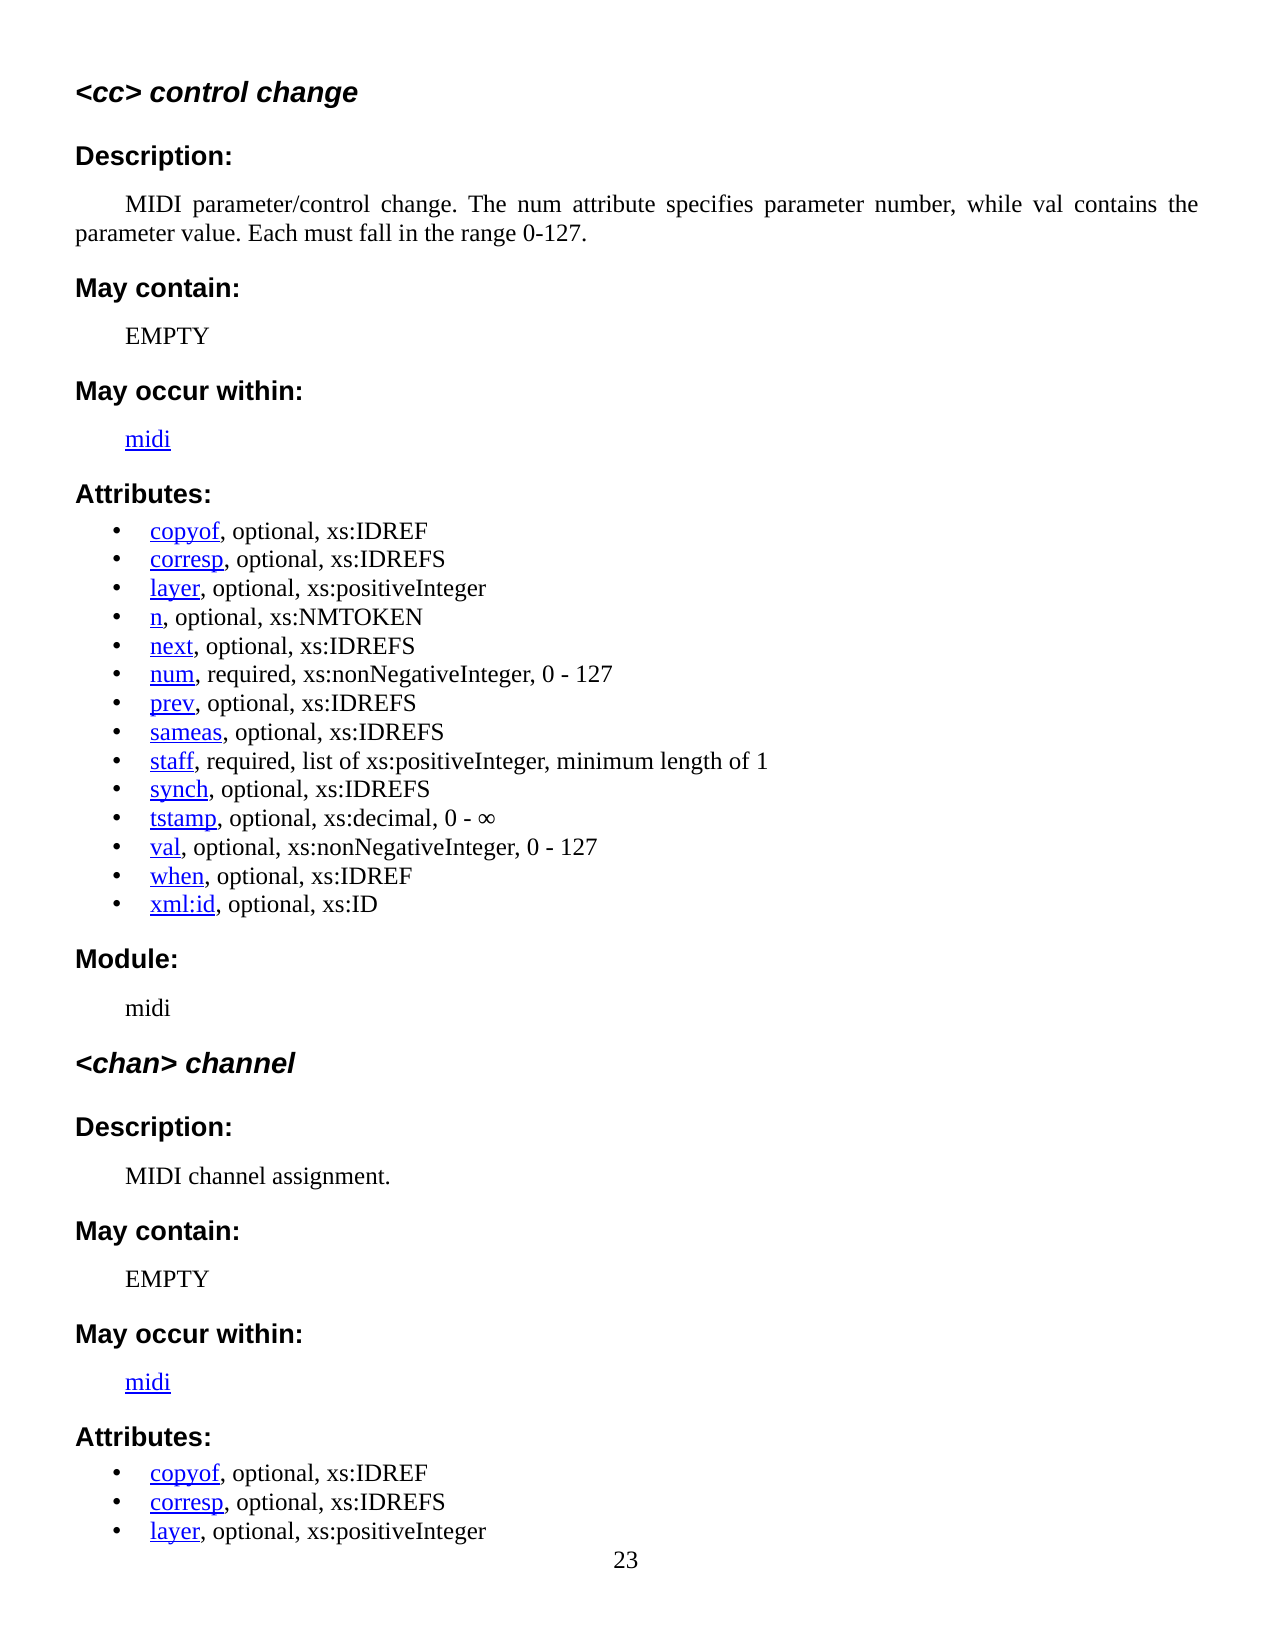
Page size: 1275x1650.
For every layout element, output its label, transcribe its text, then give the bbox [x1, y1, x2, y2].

text MIDI channel assignment. [75, 1161, 1200, 1189]
subtitle <chan> channel [75, 1046, 1200, 1080]
subtitle May contain: [75, 272, 1200, 303]
list when, optional, xs:IDREF [112, 861, 1200, 889]
list copyof, optional, xs:IDREF [112, 516, 1200, 544]
subtitle Description: [75, 1111, 1200, 1142]
list corresp, optional, xs:IDREFS [112, 544, 1200, 573]
list layer, optional, xs:positiveInteger [112, 573, 1200, 602]
text EMPTY [75, 1264, 1200, 1293]
list staff, required, list of xs:positiveInteger, minimum length of 1 [112, 746, 1200, 774]
list n, optional, xs:NMTOKEN [112, 602, 1200, 631]
list synch, optional, xs:IDREFS [112, 774, 1200, 803]
subtitle May occur within: [75, 375, 1200, 406]
subtitle Attributes: [75, 478, 1200, 509]
subtitle Attributes: [75, 1421, 1200, 1452]
list sameas, optional, xs:IDREFS [112, 717, 1200, 746]
list corresp, optional, xs:IDREFS [112, 1487, 1200, 1516]
list prev, optional, xs:IDREFS [112, 688, 1200, 717]
subtitle May occur within: [75, 1318, 1200, 1349]
list layer, optional, xs:positiveInteger [112, 1516, 1200, 1545]
subtitle <cc> control change [75, 75, 1200, 108]
text EMPTY [75, 321, 1200, 350]
subtitle May contain: [75, 1214, 1200, 1246]
text MIDI parameter/control change. The num attribute specifies parameter number, while val contains the parameter value. Each must fall in the range 0-127. [75, 189, 1200, 247]
text midi [75, 1367, 1200, 1396]
list num, required, xs:nonNegativeInteger, 0 - 127 [112, 659, 1200, 688]
text midi [75, 993, 1200, 1021]
text midi [75, 424, 1200, 453]
list next, optional, xs:IDREFS [112, 631, 1200, 659]
list xml:id, optional, xs:ID [112, 889, 1200, 918]
list val, optional, xs:nonNegativeInteger, 0 - 127 [112, 832, 1200, 861]
list copyof, optional, xs:IDREF [112, 1458, 1200, 1487]
subtitle Module: [75, 943, 1200, 974]
list tstamp, optional, xs:decimal, 0 - ∞ [112, 803, 1200, 832]
subtitle Description: [75, 140, 1200, 171]
